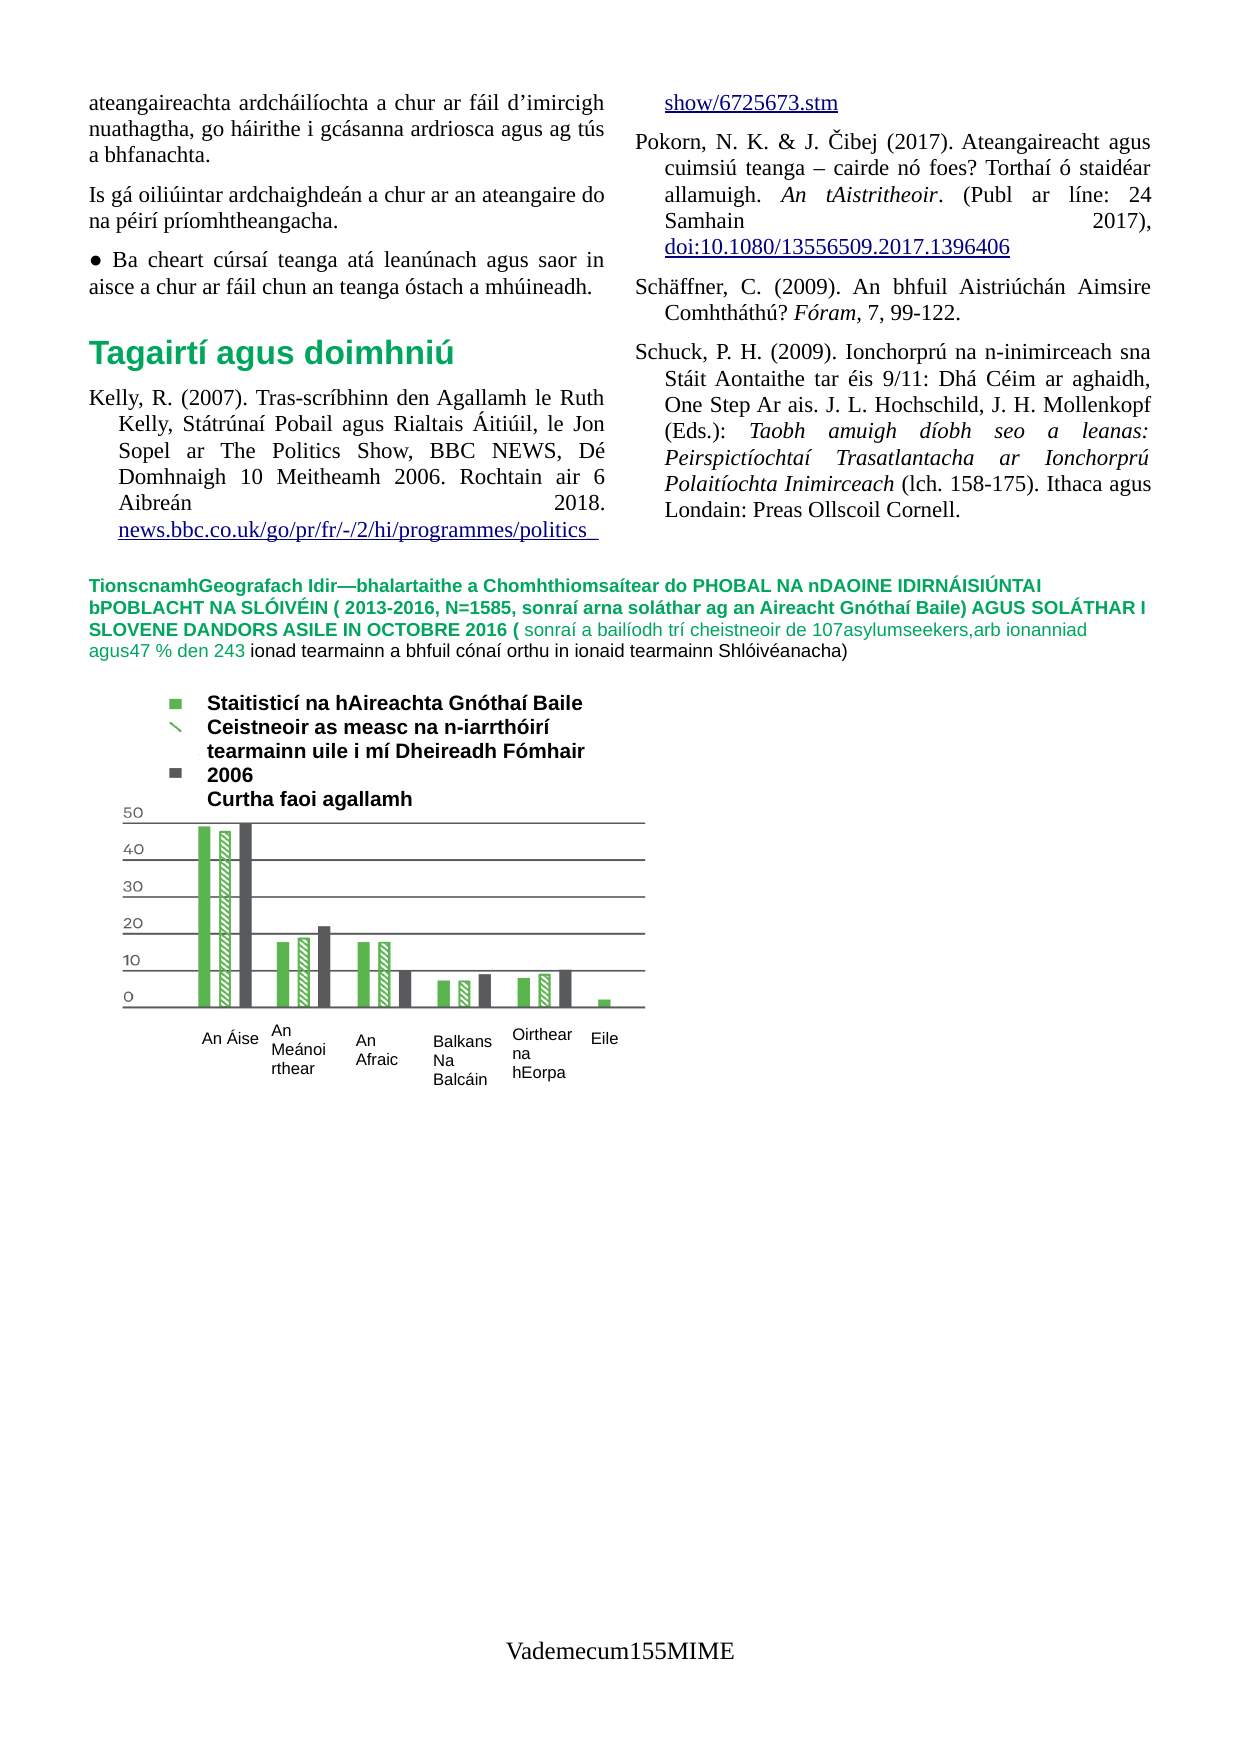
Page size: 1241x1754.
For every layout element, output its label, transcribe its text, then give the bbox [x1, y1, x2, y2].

text Kelly, R. (2007). Tras-scríbhinn den Agallamh le Ruth Kelly, Státrúnaí Pobail agus Rialtais Áitiúil, le Jon Sopel ar The Politics Show, BBC NEWS, Dé Domhnaigh 10 Meitheamh 2006. Rochtain air 6 Aibreán 2018. news.bbc.co.uk/go/pr/fr/-/2/hi/programmes/politics_ [88, 384, 605, 542]
text show/6725673.stm [635, 88, 1152, 115]
subtitle Tagairtí agus doimhniú [88, 333, 605, 372]
picture [93, 687, 657, 1011]
text Schuck, P. H. (2009). Ionchorprú na n-inimirceach sna Stáit Aontaithe tar éis 9/11: Dhá Céim ar aghaidh, One Step Ar ais. J. L. Hochschild, J. H. Mollenkopf (Eds.): Taobh amuigh díobh seo a leanas: Peirspictíochtaí Trasatlantacha ar Ionchorprú Polaitíochta Inimirceach (lch. 158-175). Ithaca agus Londain: Preas Ollscoil Cornell. [635, 338, 1152, 523]
text ateangaireachta ardcháilíochta a chur ar fáil d’imircigh nuathagtha, go háirithe i gcásanna ardriosca agus ag tús a bhfanachta. [88, 88, 605, 168]
text ● Ba cheart cúrsaí teanga atá leanúnach agus saor in aisce a chur ar fáil chun an teanga óstach a mhúineadh. [88, 246, 605, 299]
text TionscnamhGeografach Idir—bhalartaithe a Chomhthiomsaítear do PHOBAL NA nDAOINE IDIRNÁISIÚNTAI bPOBLACHT NA SLÓIVÉIN ( 2013-2016, N=1585, sonraí arna soláthar ag an Aireacht Gnóthaí Baile) AGUS SOLÁTHAR I SLOVENE DANDORS ASILE IN OCTOBRE 2016 ( sonraí a bailíodh trí cheistneoir de 107asylumseekers,arb ionanniad agus47 % den 243 ionad tearmainn a bhfuil cónaí orthu in ionaid tearmainn Shlóivéanacha) [88, 575, 1152, 662]
text Schäffner, C. (2009). An bhfuil Aistriúchán Aimsire Comhtháthú? Fóram, 7, 99-122. [635, 273, 1152, 325]
text Is gá oiliúintar ardchaighdeán a chur ar an ateangaire do na péirí príomhtheangacha. [88, 181, 605, 233]
text Pokorn, N. K. & J. Čibej (2017). Ateangaireacht agus cuimsiú teanga – cairde nó foes? Torthaí ó staidéar allamuigh. An tAistritheoir. (Publ ar líne: 24 Samhain 2017), doi:10.1080/13556509.2017.1396406 [635, 128, 1152, 260]
